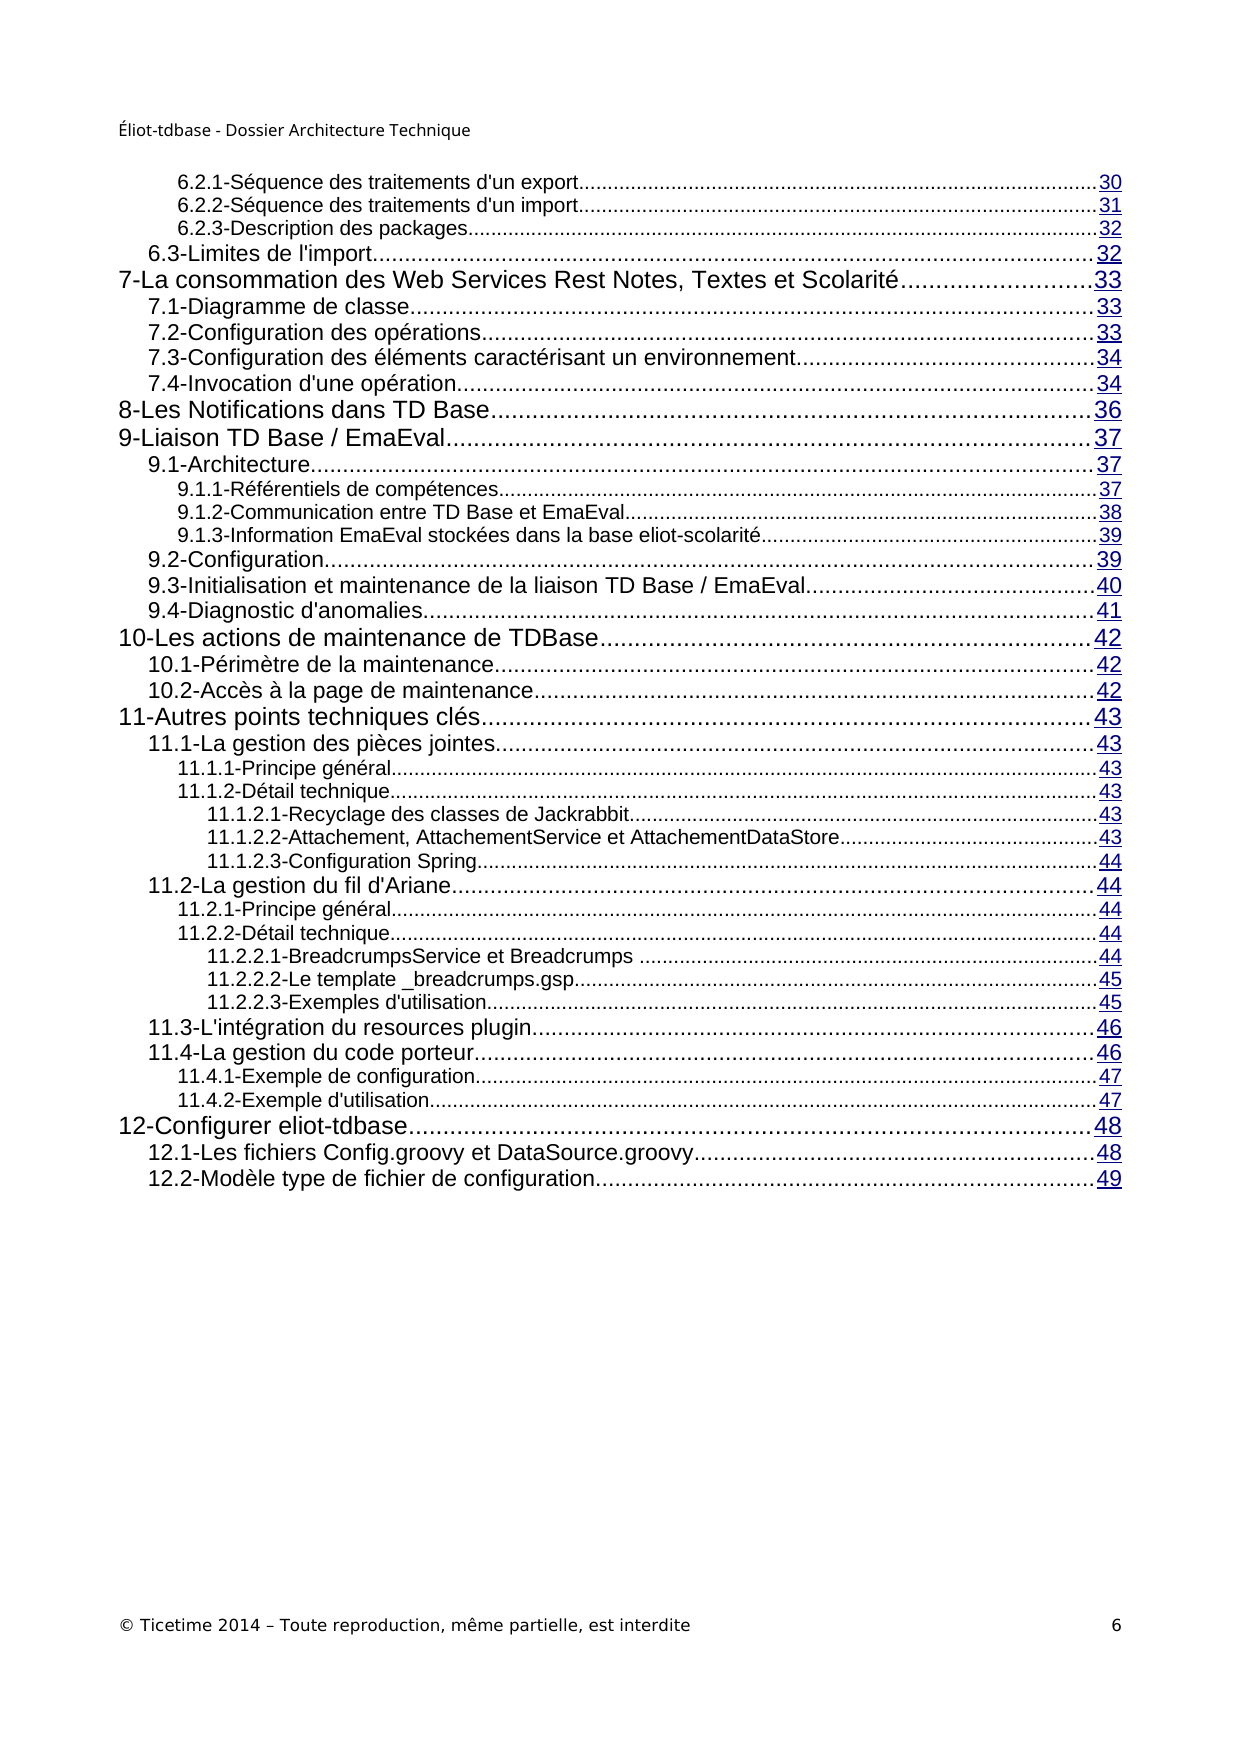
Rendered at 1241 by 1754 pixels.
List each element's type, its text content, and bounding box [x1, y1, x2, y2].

text 7-La consommation des Web Services Rest Notes, Textes et Scolarité 33 [118, 266, 1122, 294]
text 6.3-Limites de l'import 32 [148, 240, 1122, 266]
text 11.2-La gestion du fil d'Ariane 44 [148, 872, 1122, 898]
text 11.1.1-Principe général 43 [177, 756, 1122, 779]
text 11.1.2.3-Configuration Spring 44 [207, 849, 1122, 872]
text 9.1.2-Communication entre TD Base et EmaEval 38 [177, 501, 1122, 524]
text 7.1-Diagramme de classe 33 [148, 294, 1122, 319]
text 11.4-La gestion du code porteur 46 [148, 1040, 1122, 1065]
text 9-Liaison TD Base / EmaEval 37 [118, 424, 1122, 452]
text 7.2-Configuration des opérations 33 [148, 319, 1122, 345]
text 9.2-Configuration 39 [148, 547, 1122, 573]
text 11-Autres points techniques clés 43 [118, 703, 1122, 731]
text 9.1-Architecture 37 [148, 452, 1122, 477]
text 6.2.1-Séquence des traitements d'un export 30 [177, 171, 1122, 194]
text 11.1.2.2-Attachement, AttachementService et AttachementDataStore 43 [207, 826, 1122, 849]
text 9.4-Diagnostic d'anomalies 41 [148, 598, 1122, 624]
text 6.2.2-Séquence des traitements d'un import 31 [177, 194, 1122, 217]
text 10.2-Accès à la page de maintenance 42 [148, 677, 1122, 703]
text 11.1-La gestion des pièces jointes 43 [148, 731, 1122, 756]
text 12.2-Modèle type de fichier de configuration 49 [148, 1165, 1122, 1191]
text 9.3-Initialisation et maintenance de la liaison TD Base / EmaEval 40 [148, 573, 1122, 598]
text 7.3-Configuration des éléments caractérisant un environnement 34 [148, 345, 1122, 370]
text 12.1-Les fichiers Config.groovy et DataSource.groovy 48 [148, 1140, 1122, 1165]
text 11.2.1-Principe général 44 [177, 898, 1122, 921]
text 8-Les Notifications dans TD Base 36 [118, 396, 1122, 424]
text 11.1.2.1-Recyclage des classes de Jackrabbit 43 [207, 803, 1122, 826]
text 11.1.2-Détail technique 43 [177, 779, 1122, 803]
text 11.2.2.2-Le template _breadcrumps.gsp 45 [207, 968, 1122, 991]
text 11.4.1-Exemple de configuration 47 [177, 1065, 1122, 1088]
text 7.4-Invocation d'une opération 34 [148, 370, 1122, 396]
text 9.1.3-Information EmaEval stockées dans la base eliot-scolarité 39 [177, 524, 1122, 547]
text 11.3-L'intégration du resources plugin 46 [148, 1014, 1122, 1040]
text 11.2.2.1-BreadcrumpsService et Breadcrumps 44 [207, 944, 1122, 968]
text 12-Configurer eliot-tdbase 48 [118, 1112, 1122, 1140]
text 9.1.1-Référentiels de compétences 37 [177, 477, 1122, 501]
text 10-Les actions de maintenance de TDBase 42 [118, 624, 1122, 652]
text 11.2.2-Détail technique 44 [177, 921, 1122, 944]
text 11.4.2-Exemple d'utilisation 47 [177, 1088, 1122, 1112]
text 6.2.3-Description des packages 32 [177, 217, 1122, 240]
text 10.1-Périmètre de la maintenance 42 [148, 652, 1122, 677]
text 11.2.2.3-Exemples d'utilisation 45 [207, 991, 1122, 1014]
